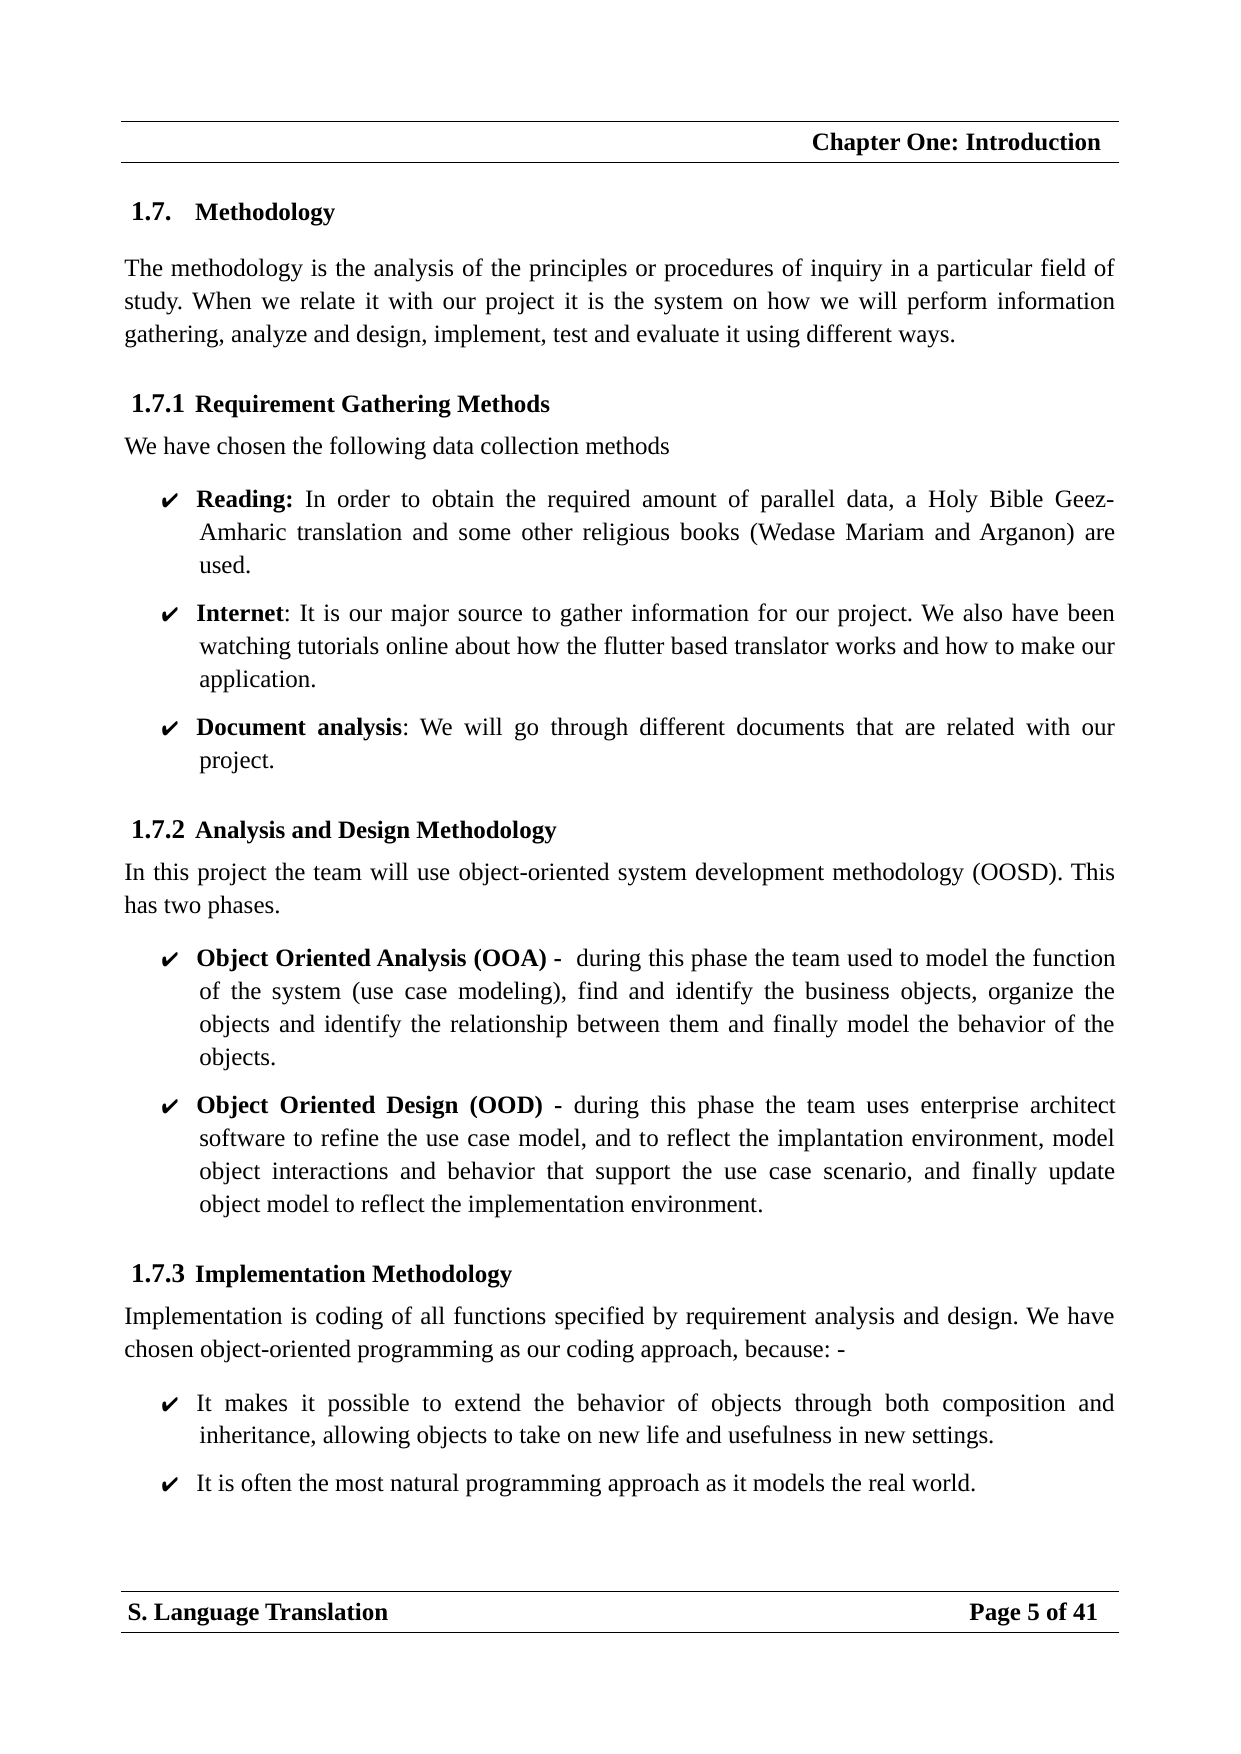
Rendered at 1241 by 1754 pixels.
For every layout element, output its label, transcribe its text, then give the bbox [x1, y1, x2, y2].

list Reading: In order to obtain the required amount of parallel data, a Holy Bible Geez-Amharic translation and some other religious books (Wedase Mariam and Arganon) are used. [159, 481, 1119, 579]
text In this project the team will use object-oriented system development methodology (OOSD). This has two phases. [121, 854, 1119, 921]
text Implementation is coding of all functions specified by requirement analysis and design. We have chosen object-oriented programming as our coding approach, because: - [121, 1298, 1119, 1366]
list It is often the most natural programming approach as it models the real world. [159, 1465, 1119, 1500]
list Internet: It is our major source to gather information for our project. We also have been watching tutorials online about how the flutter based translator works and how to make our application. [159, 595, 1119, 693]
subtitle Implementation Methodology [121, 1254, 1119, 1288]
subtitle Methodology [121, 192, 1119, 226]
list It makes it possible to extend the behavior of objects through both composition and inheritance, allowing objects to take on new life and usefulness in new settings. [159, 1384, 1119, 1449]
text We have chosen the following data collection methods [121, 428, 1119, 463]
text The methodology is the analysis of the principles or procedures of inquiry in a particular field of study. When we relate it with our project it is the system on how we will perform information gathering, analyze and design, implement, test and evaluate it using different ways. [121, 250, 1119, 347]
list Document analysis: We will go through different documents that are related with our project. [159, 709, 1119, 777]
subtitle Analysis and Design Methodology [121, 810, 1119, 844]
subtitle Requirement Gathering Methods [121, 384, 1119, 418]
list Object Oriented Design (OOD) - during this phase the team uses enterprise architect software to refine the use case model, and to reflect the implantation environment, model object interactions and behavior that support the use case scenario, and finally update object model to reflect the implementation environment. [159, 1087, 1119, 1221]
list Object Oriented Analysis (OOA) - during this phase the team used to model the function of the system (use case modeling), find and identify the business objects, organize the objects and identify the relationship between them and finally model the behavior of the objects. [159, 940, 1119, 1071]
